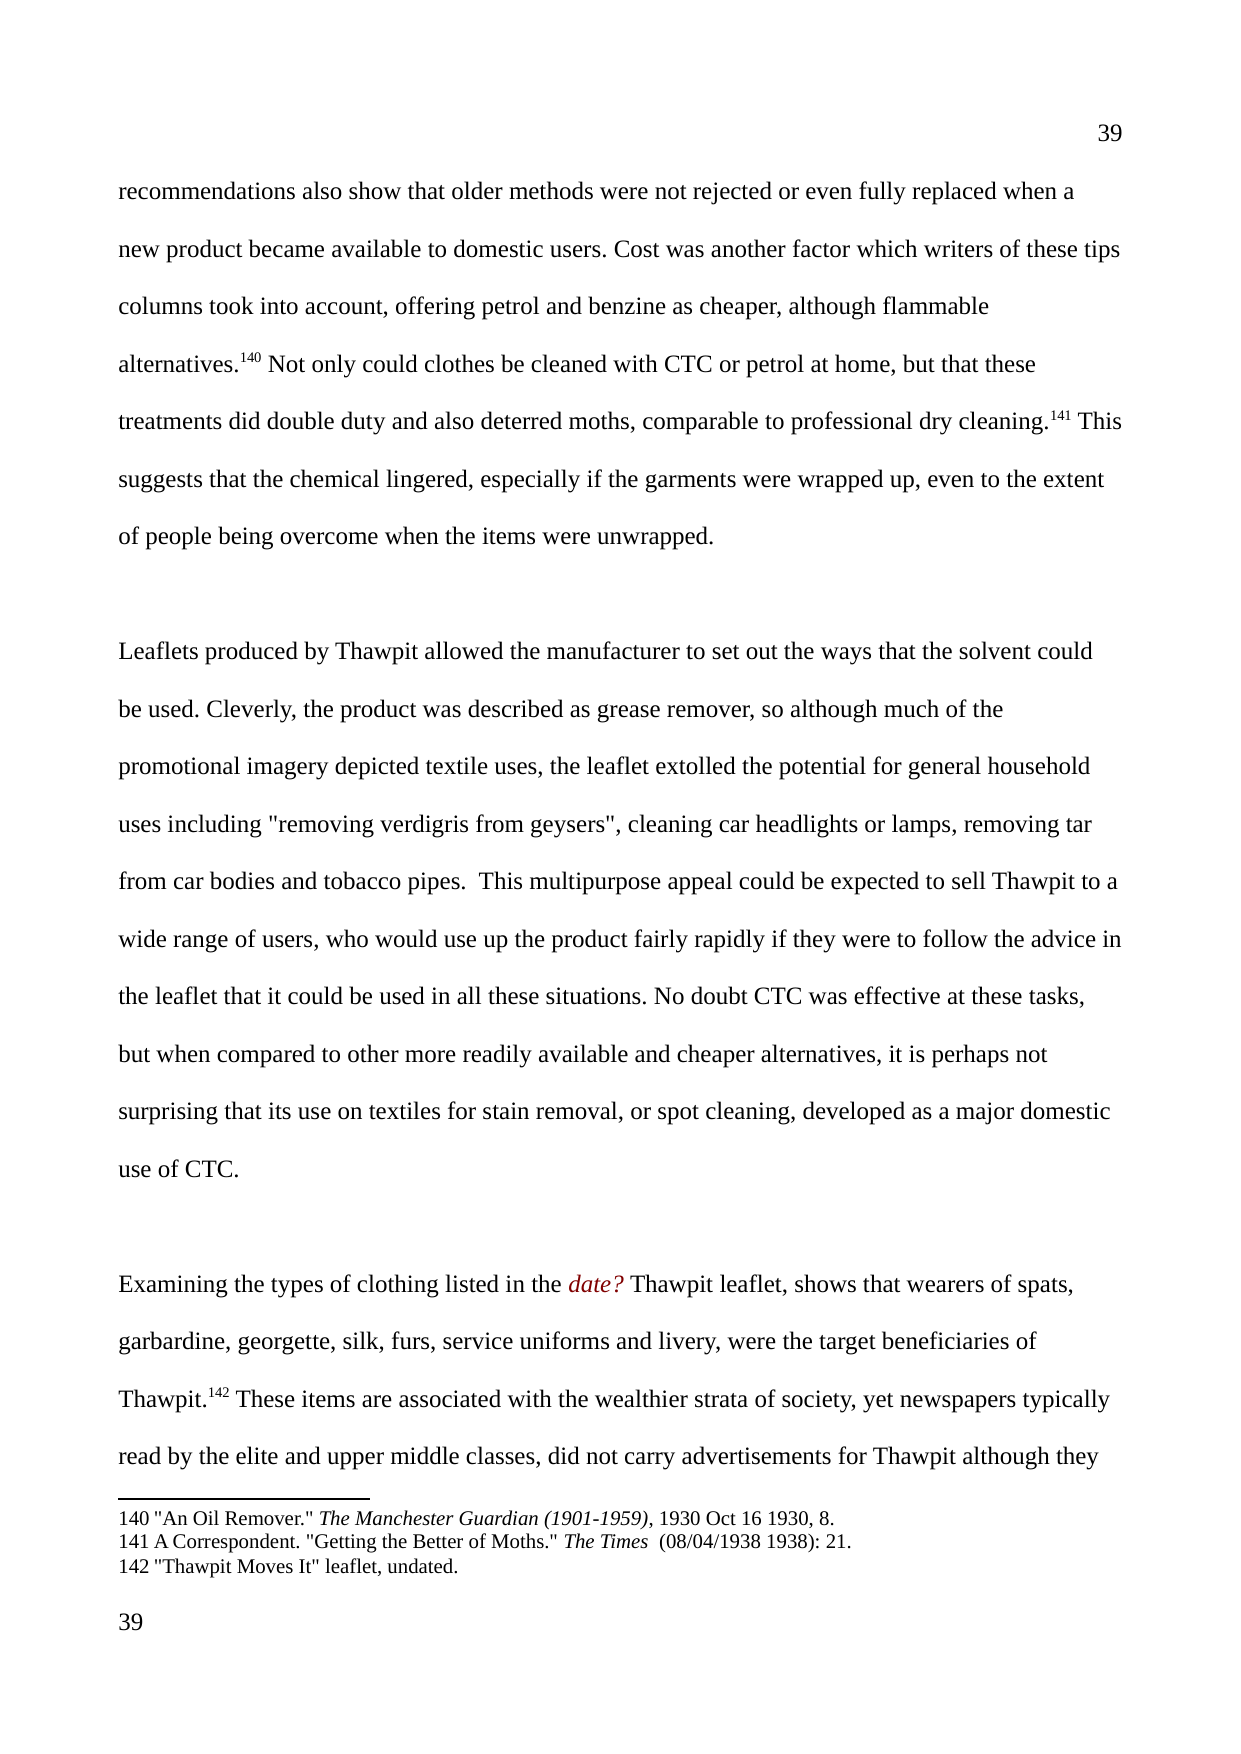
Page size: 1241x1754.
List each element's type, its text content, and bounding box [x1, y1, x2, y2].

text "Thawpit Moves It" leaflet, undated. [118, 1553, 1122, 1578]
text A Correspondent. "Getting the Better of Moths." The Times (08/04/1938 1938): 21. [118, 1529, 1122, 1553]
text Examining the types of clothing listed in the date? Thawpit leaflet, shows that wearers of spats, garbardine, georgette, silk, furs, service uniforms and livery, were the target beneficiaries of Thawpit. These items are associated with the wealthier strata of society, yet newspapers typically read by the elite and upper middle classes, did not carry advertisements for Thawpit although they [118, 1269, 1122, 1470]
text recommendations also show that older methods were not rejected or even fully replaced when a new product became available to domestic users. Cost was another factor which writers of these tips columns took into account, offering petrol and benzine as cheaper, although flammable alternatives. Not only could clothes be cleaned with CTC or petrol at home, but that these treatments did double duty and also deterred moths, comparable to professional dry cleaning. This suggests that the chemical lingered, especially if the garments were wrapped up, even to the extent of people being overcome when the items were unwrapped. [118, 176, 1122, 550]
text Leaflets produced by Thawpit allowed the manufacturer to set out the ways that the solvent could be used. Cleverly, the product was described as grease remover, so although much of the promotional imagery depicted textile uses, the leaflet extolled the potential for general household uses including "removing verdigris from geysers", cleaning car headlights or lamps, removing tar from car bodies and tobacco pipes. This multipurpose appeal could be expected to sell Thawpit to a wide range of users, who would use up the product fairly rapidly if they were to follow the advice in the leaflet that it could be used in all these situations. No doubt CTC was effective at these tasks, but when compared to other more readily available and cheaper alternatives, it is perhaps not surprising that its use on textiles for stain removal, or spot cleaning, developed as a major domestic use of CTC. [118, 636, 1122, 1183]
text "An Oil Remover." The Manchester Guardian (1901-1959), 1930 Oct 16 1930, 8. [118, 1505, 1122, 1529]
